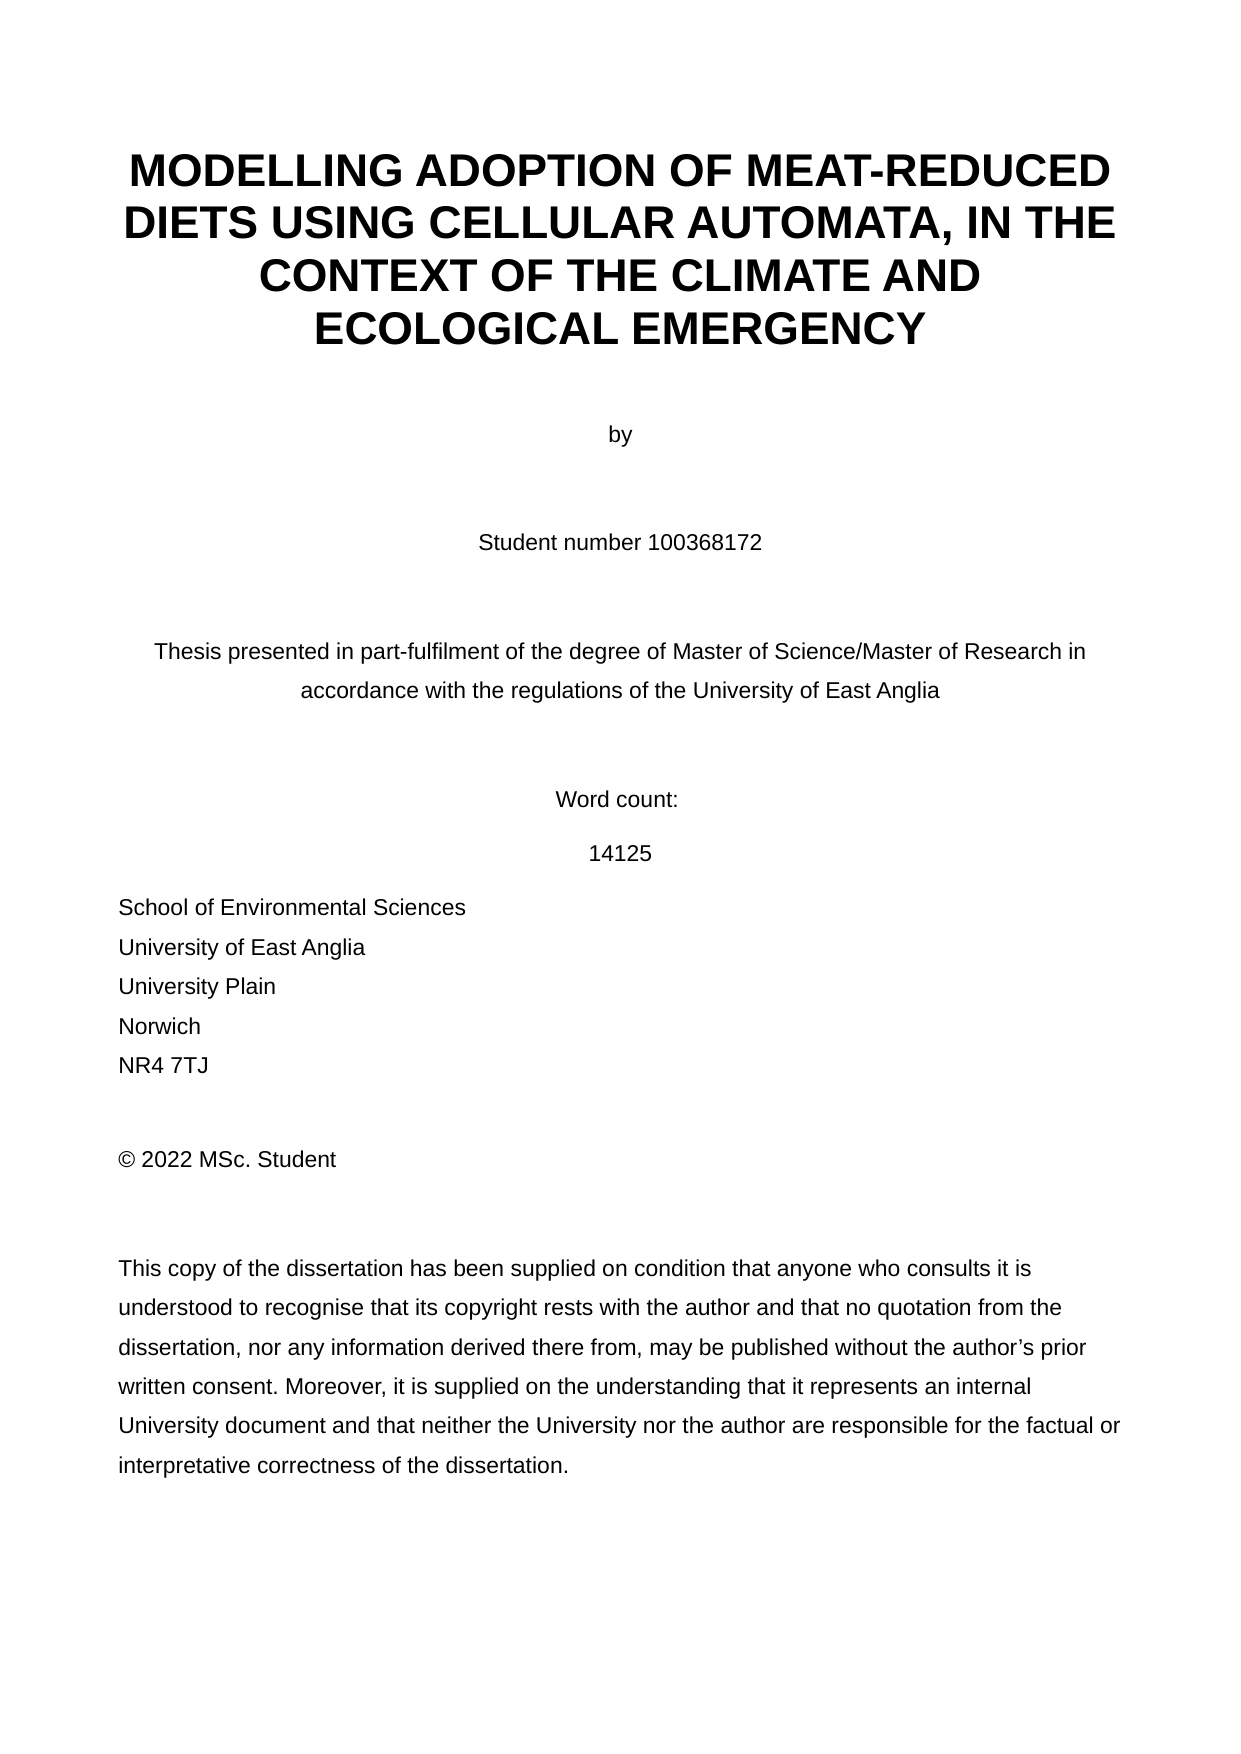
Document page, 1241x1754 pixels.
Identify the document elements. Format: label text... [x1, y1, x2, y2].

text School of Environmental Sciences [118, 894, 1122, 921]
text by [118, 421, 1122, 447]
text 14125 [118, 840, 1122, 866]
text Word count: [118, 786, 1122, 812]
text NR4 7TJ [118, 1052, 1122, 1079]
text University of East Anglia [118, 934, 1122, 960]
text Student number 100368172 [118, 529, 1122, 556]
text © 2022 MSc. Student [118, 1146, 1122, 1172]
text University Plain [118, 973, 1122, 1000]
text Norwich [118, 1013, 1122, 1039]
text This copy of the dissertation has been supplied on condition that anyone who consults it is understood to recognise that its copyright rests with the author and that no quotation from the dissertation, nor any information derived there from, may be published without the author’s prior written consent. Moreover, it is supplied on the understanding that it represents an internal University document and that neither the University nor the author are responsible for the factual or interpretative correctness of the dissertation. [118, 1254, 1122, 1478]
title MODELLING ADOPTION OF MEAT-REDUCED DIETS USING CELLULAR AUTOMATA, IN THE CONTEXT OF THE CLIMATE AND ECOLOGICAL EMERGENCY [118, 143, 1122, 354]
text Thesis presented in part-fulfilment of the degree of Master of Science/Master of Research in accordance with the regulations of the University of East Anglia [118, 638, 1122, 704]
